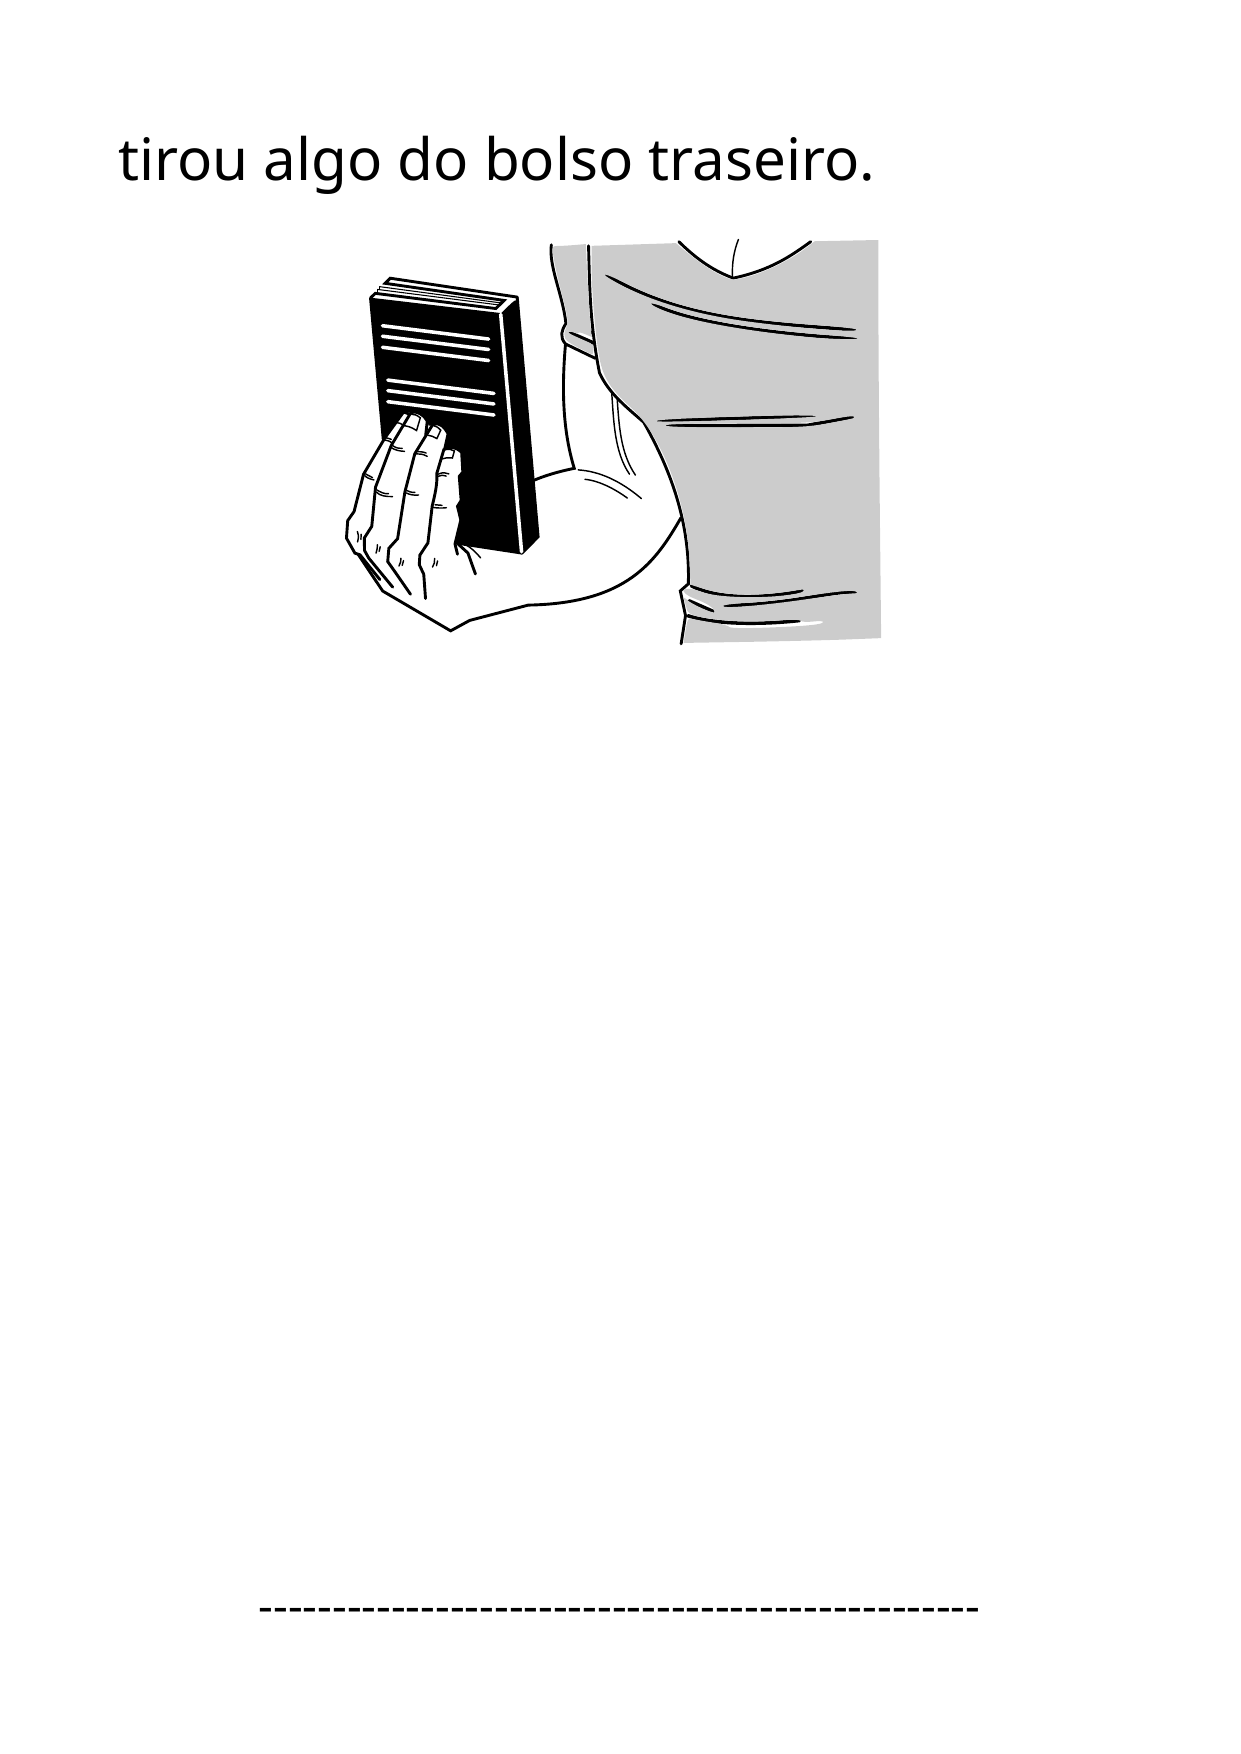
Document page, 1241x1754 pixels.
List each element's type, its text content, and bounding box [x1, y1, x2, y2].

text tirou algo do bolso traseiro. [118, 118, 1122, 198]
